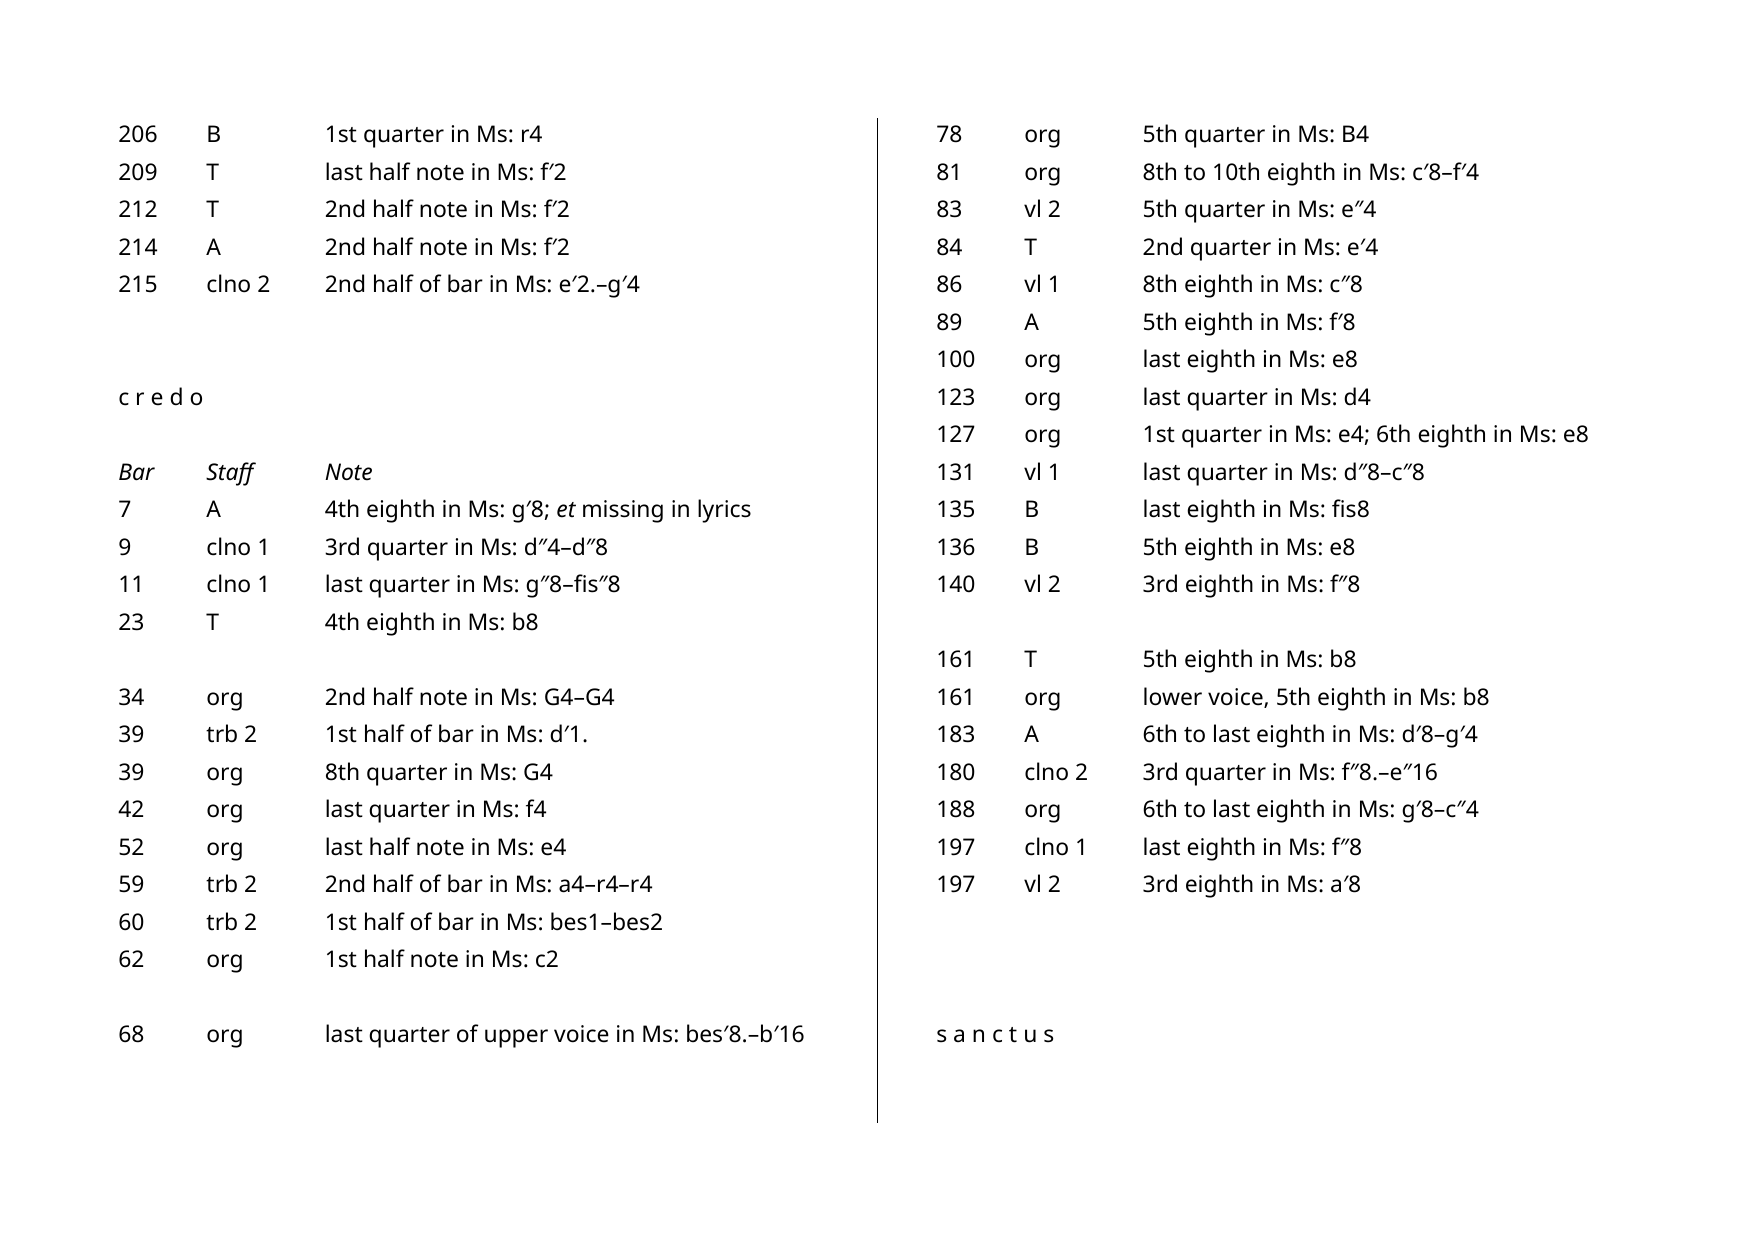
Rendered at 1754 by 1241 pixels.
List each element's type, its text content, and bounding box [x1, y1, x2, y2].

text 206 B 1st quarter in Ms: r4 209 T last half note in Ms: f′2 212 T 2nd half note in Ms: f′2 214 A 2nd half note in Ms: f′2 215 clno 2 2nd half of bar in Ms: e′2.–g′4 c r e d o [118, 118, 818, 412]
text 78 org 5th quarter in Ms: B4 81 org 8th to 10th eighth in Ms: c′8–f′4 83 vl 2 5th quarter in Ms: e″4 84 T 2nd quarter in Ms: e′4 86 vl 1 8th eighth in Ms: c″8 89 A 5th eighth in Ms: f′8 100 org last eighth in Ms: e8 123 org last quarter in Ms: d4 127 org 1st quarter in Ms: e4; 6th eighth in Ms: e8 131 vl 1 last quarter in Ms: d″8–c″8 135 B last eighth in Ms: fis8 136 B 5th eighth in Ms: e8 140 vl 2 3rd eighth in Ms: f″8 161 T 5th eighth in Ms: b8 161 org lower voice, 5th eighth in Ms: b8 183 A 6th to last eighth in Ms: d′8–g′4 180 clno 2 3rd quarter in Ms: f″8.–e″16 188 org 6th to last eighth in Ms: g′8–c″4 197 clno 1 last eighth in Ms: f″8 197 vl 2 3rd eighth in Ms: a′8 s a n c t u s [936, 118, 1636, 1049]
text Bar Staff Note 7 A 4th eighth in Ms: g′8; et missing in lyrics 9 clno 1 3rd quarter in Ms: d″4–d″8 11 clno 1 last quarter in Ms: g″8–fis″8 23 T 4th eighth in Ms: b8 34 org 2nd half note in Ms: G4–G4 39 trb 2 1st half of bar in Ms: d′1. 39 org 8th quarter in Ms: G4 42 org last quarter in Ms: f4 52 org last half note in Ms: e4 59 trb 2 2nd half of bar in Ms: a4–r4–r4 60 trb 2 1st half of bar in Ms: bes1–bes2 62 org 1st half note in Ms: c2 68 org last quarter of upper voice in Ms: bes′8.–b′16 [118, 456, 818, 1087]
